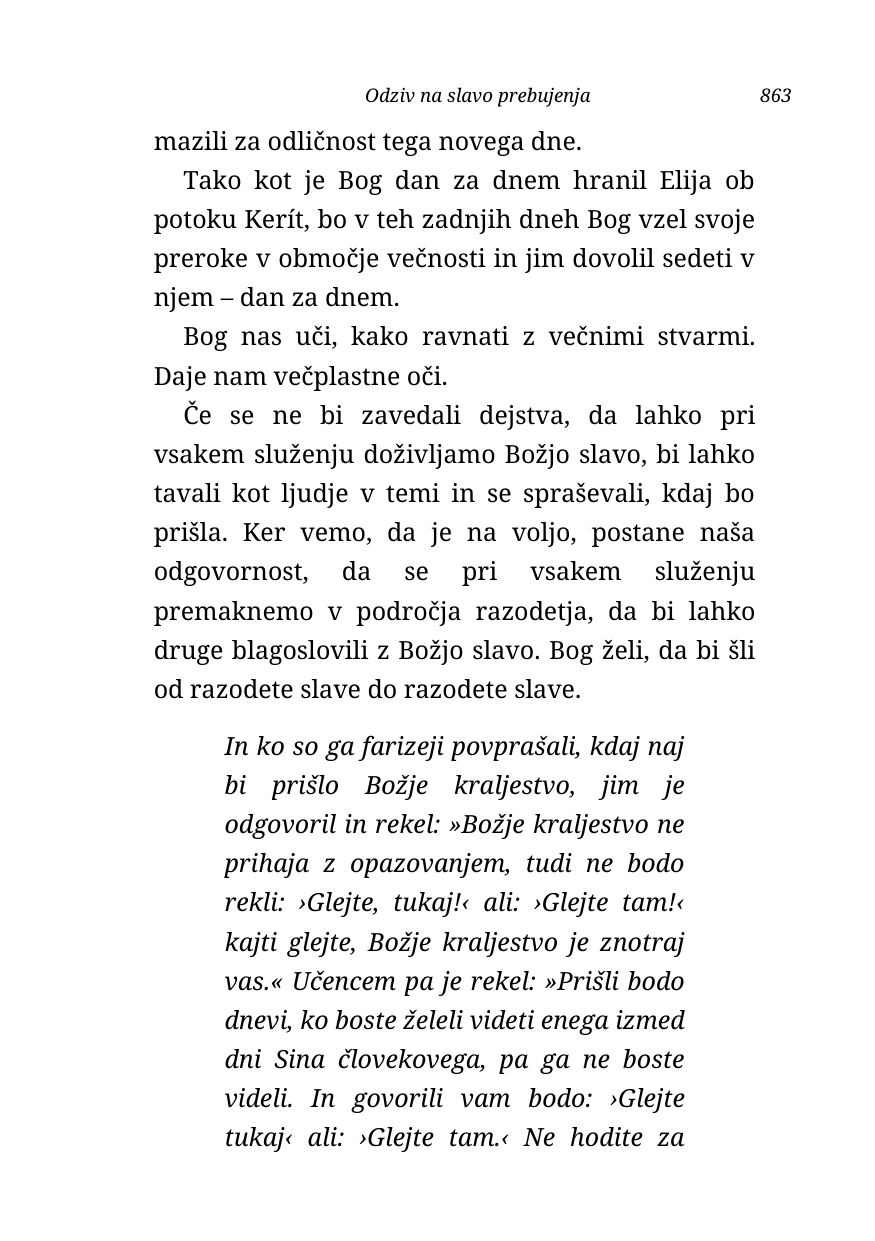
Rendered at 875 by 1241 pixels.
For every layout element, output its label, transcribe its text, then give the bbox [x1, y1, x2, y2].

text Bog nas uči, kako ravnati z večnimi stvarmi. Daje nam večplastne oči. [153, 319, 756, 392]
text Če se ne bi zavedali dejstva, da lahko pri vsakem služenju doživljamo Božjo slavo, bi lahko tavali kot ljudje v temi in se spraševali, kdaj bo prišla. Ker vemo, da je na voljo, postane naša odgovornost, da se pri vsakem služenju premaknemo v področja razodetja, da bi lahko druge blagoslovili z Božjo slavo. Bog želi, da bi šli od razodete slave do razodete slave. [153, 397, 756, 706]
text mazili za odličnost tega novega dne. [153, 123, 756, 157]
text In ko so ga farizeji povprašali, kdaj naj bi prišlo Božje kraljestvo, jim je odgovoril in rekel: »Božje kraljestvo ne prihaja z opazovanjem, tudi ne bodo rekli: ›Glejte, tukaj!‹ ali: ›Glejte tam!‹ kajti glejte, Božje kraljestvo je znotraj vas.« Učencem pa je rekel: »Prišli bodo dnevi, ko boste želeli videti enega izmed dni Sina človekovega, pa ga ne boste videli. In govorili vam bodo: ›Glejte tukaj‹ ali: ›Glejte tam.‹ Ne hodite za [224, 728, 685, 1154]
text Tako kot je Bog dan za dnem hranil Elija ob potoku Kerít, bo v teh zadnjih dneh Bog vzel svoje preroke v območje večnosti in jim dovolil sedeti v njem – dan za dnem. [153, 162, 756, 314]
